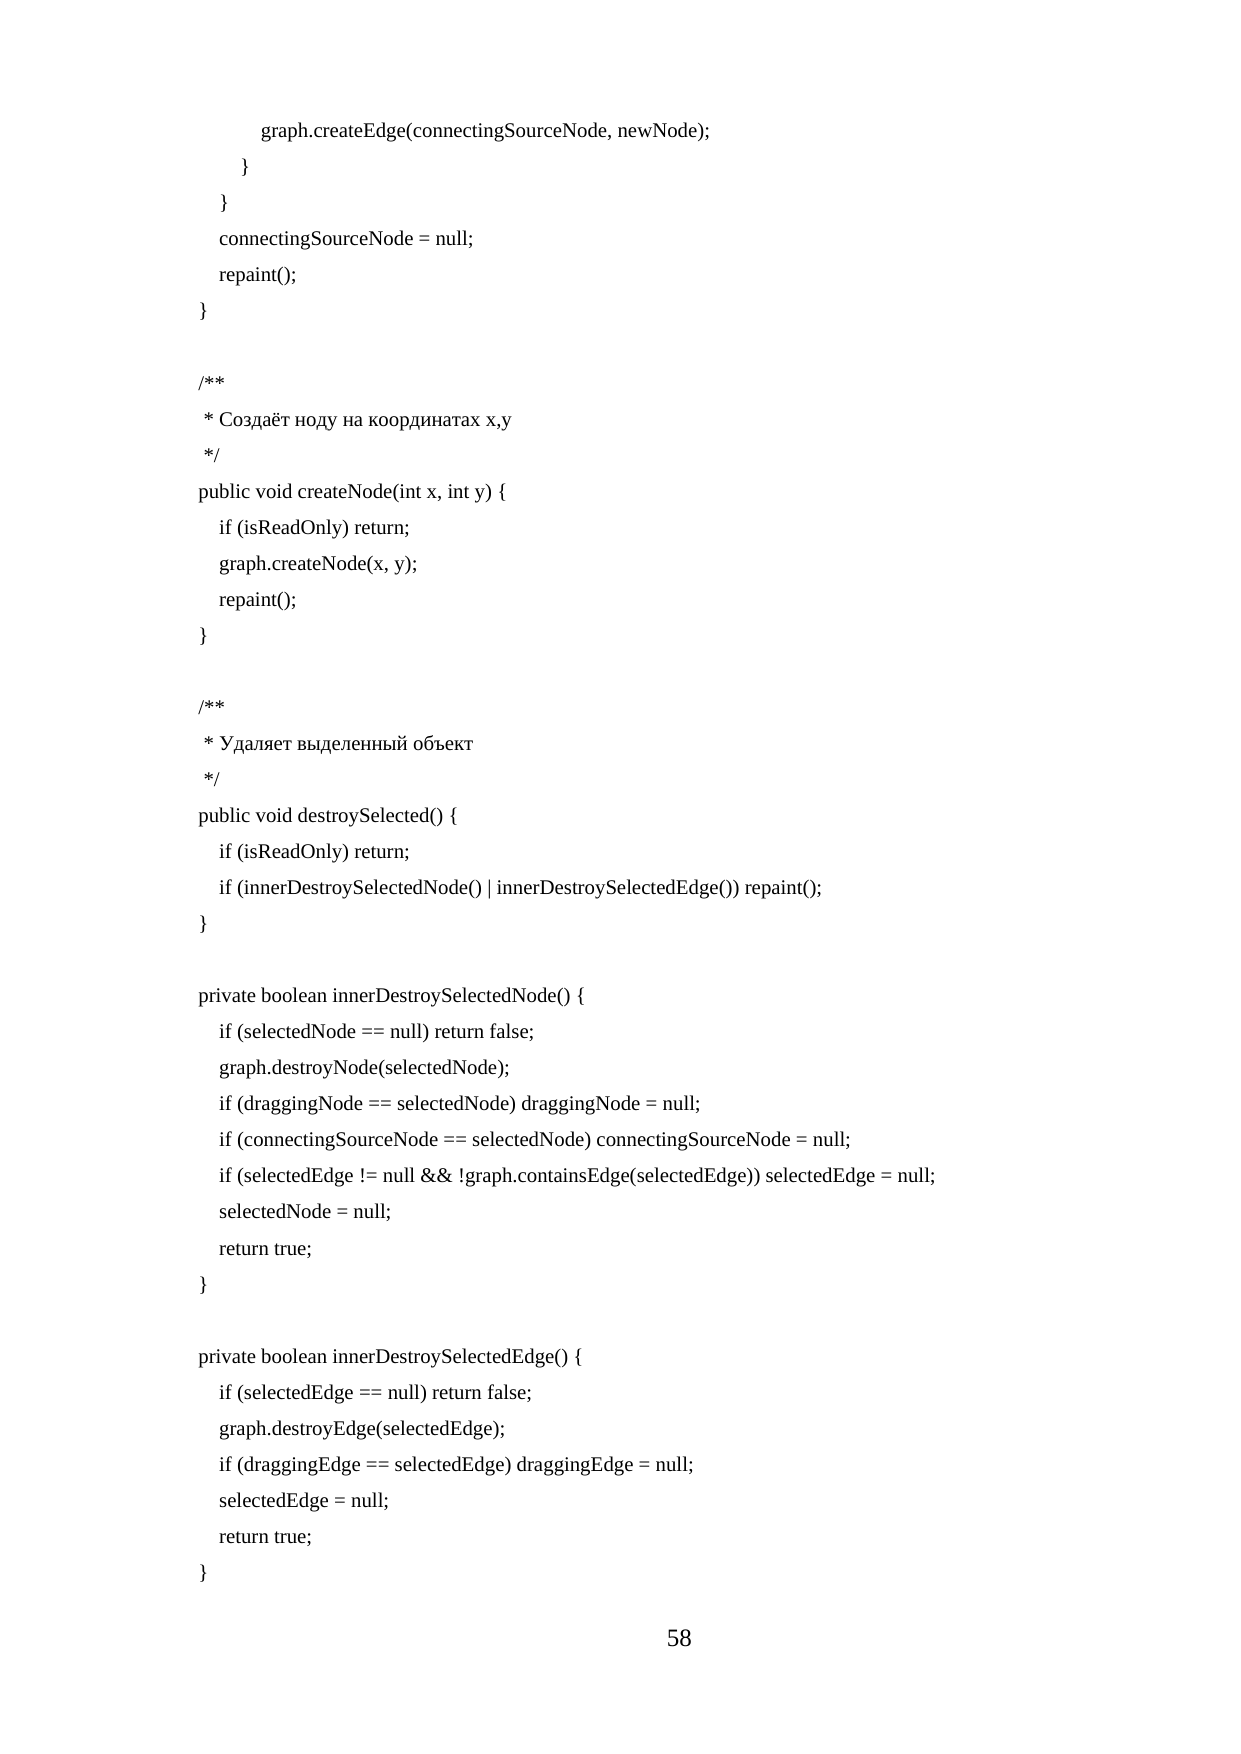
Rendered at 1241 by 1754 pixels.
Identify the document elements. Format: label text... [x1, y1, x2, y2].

text */ [177, 442, 1181, 467]
text } [177, 1271, 1181, 1296]
text if (selectedEdge == null) return false; [177, 1379, 1181, 1404]
text if (selectedEdge != null && !graph.containsEdge(selectedEdge)) selectedEdge = null; [177, 1163, 1181, 1187]
text * Создаёт ноду на координатах x,y [177, 406, 1181, 431]
text } [177, 154, 1181, 178]
text public void destroySelected() { [177, 803, 1181, 827]
text return true; [177, 1524, 1181, 1548]
text /** [177, 370, 1181, 394]
text if (draggingNode == selectedNode) draggingNode = null; [177, 1091, 1181, 1115]
text } [177, 911, 1181, 935]
text graph.destroyNode(selectedNode); [177, 1055, 1181, 1079]
text graph.createEdge(connectingSourceNode, newNode); [177, 118, 1181, 142]
text connectingSourceNode = null; [177, 226, 1181, 250]
text graph.destroyEdge(selectedEdge); [177, 1416, 1181, 1440]
text if (innerDestroySelectedNode() | innerDestroySelectedEdge()) repaint(); [177, 875, 1181, 899]
text /** [177, 695, 1181, 719]
text graph.createNode(x, y); [177, 551, 1181, 575]
text } [177, 1560, 1181, 1584]
text selectedEdge = null; [177, 1488, 1181, 1512]
text if (selectedNode == null) return false; [177, 1019, 1181, 1043]
text if (isReadOnly) return; [177, 839, 1181, 863]
text } [177, 190, 1181, 214]
text private boolean innerDestroySelectedEdge() { [177, 1343, 1181, 1368]
text } [177, 298, 1181, 322]
text public void createNode(int x, int y) { [177, 478, 1181, 503]
text repaint(); [177, 262, 1181, 286]
text if (isReadOnly) return; [177, 514, 1181, 539]
text private boolean innerDestroySelectedNode() { [177, 983, 1181, 1007]
text repaint(); [177, 587, 1181, 611]
text */ [177, 767, 1181, 791]
text * Удаляет выделенный объект [177, 731, 1181, 755]
text } [177, 623, 1181, 647]
text if (connectingSourceNode == selectedNode) connectingSourceNode = null; [177, 1127, 1181, 1151]
text return true; [177, 1235, 1181, 1259]
text selectedNode = null; [177, 1199, 1181, 1223]
text if (draggingEdge == selectedEdge) draggingEdge = null; [177, 1452, 1181, 1476]
